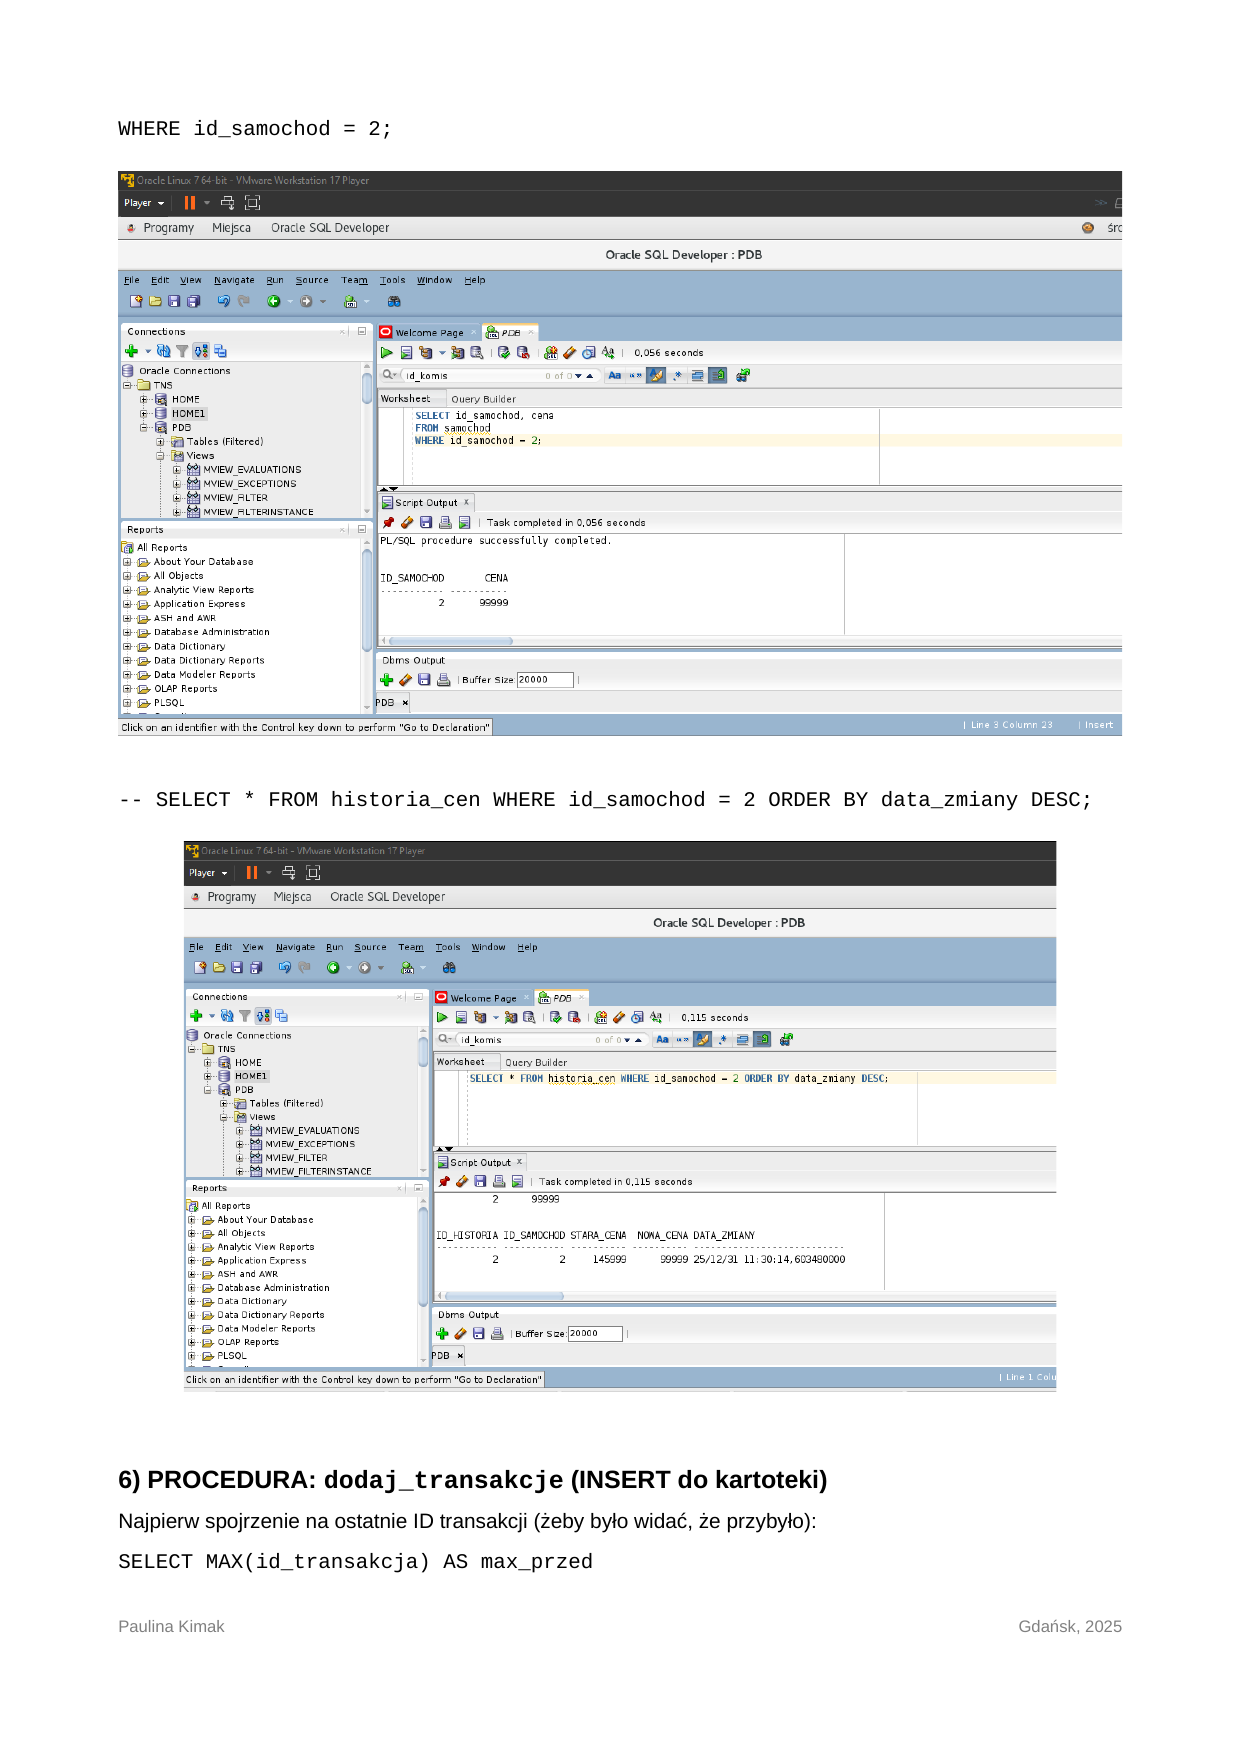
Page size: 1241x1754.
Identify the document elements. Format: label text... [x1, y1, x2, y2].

text -- SELECT * FROM historia_cen WHERE id_samochod = 2 ORDER BY data_zmiany DESC; [118, 789, 1122, 812]
picture [183, 841, 1057, 1392]
text Najpierw spojrzenie na ostatnie ID transakcji (żeby było widać, że przybyło): [118, 1509, 1122, 1533]
text SELECT MAX(id_transakcja) AS max_przed [118, 1551, 1122, 1574]
text WHERE id_samochod = 2; [118, 118, 1122, 142]
subtitle 6) PROCEDURA: dodaj_transakcje (INSERT do kartoteki) [118, 1465, 1122, 1496]
picture [118, 171, 1123, 736]
